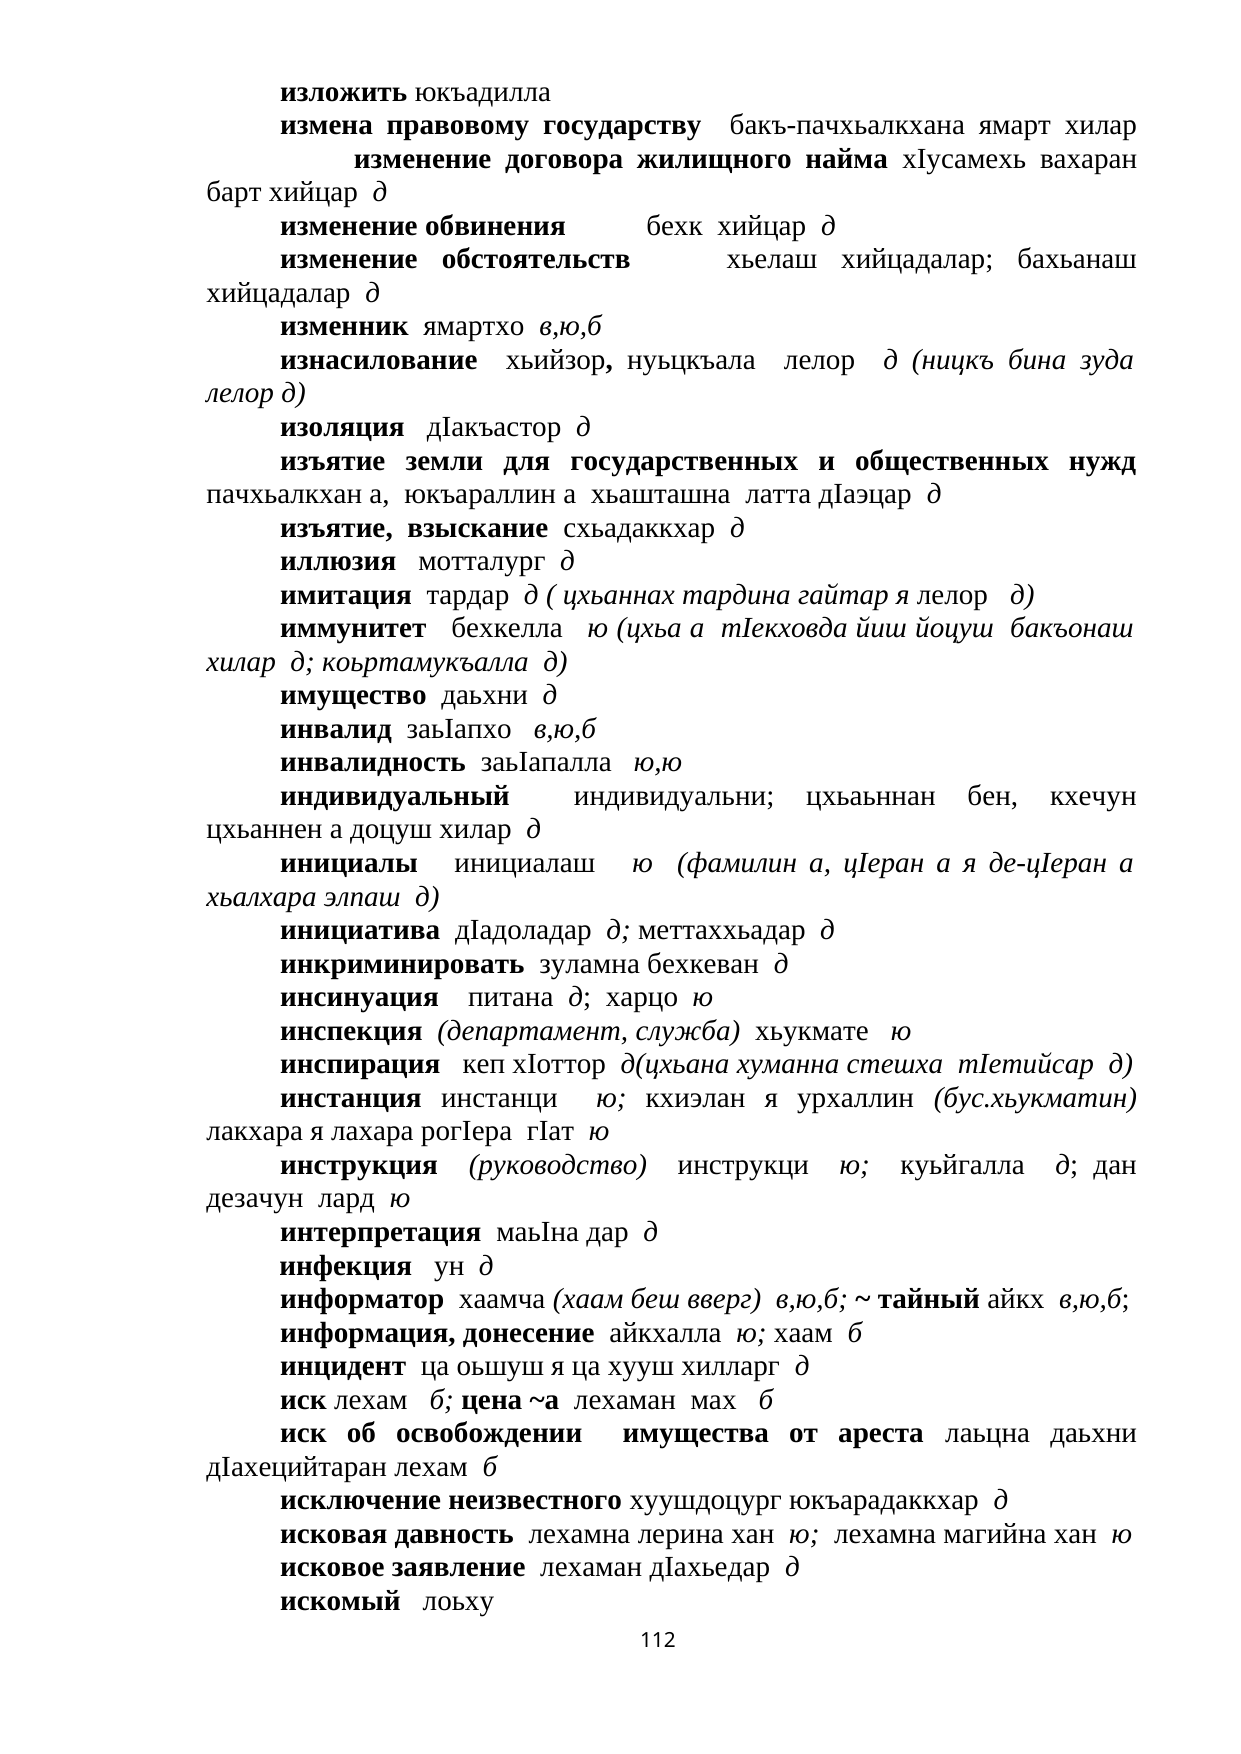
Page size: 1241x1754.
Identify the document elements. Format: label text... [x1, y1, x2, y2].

text инспирация кеп хӀоттор д(цхьана хуманна стешха тӀетийсар д) [206, 1046, 1137, 1080]
text изложить юкъадилла [206, 74, 1137, 107]
text инсинуация питана д; харцо ю [206, 979, 1137, 1013]
text инспекция (департамент, служба) хьукмате ю [206, 1013, 1137, 1046]
text исковое заявление лехаман дӀахьедар д [206, 1549, 1137, 1583]
text инициалы инициалаш ю (фамилин а, цӀеран а я де-цӀеран а хьалхара элпаш д) [206, 845, 1137, 912]
text имитация тардар д ( цхьаннах тардина гайтар я лелор д) [206, 577, 1137, 610]
text иск об освобождении имущества от ареста лаьцна даьхни дӀахецийтаран лехам б [206, 1415, 1137, 1482]
text индивидуальный индивидуальни; цхьаьннан бен, кхечун цхьаннен а доцуш хилар д [206, 778, 1137, 845]
text измена правовому государству бакъ-пачхьалкхана ямарт хилар изменение договора жилищного найма хӀусамехь вахаран барт хийцар д [206, 107, 1137, 208]
text инцидент ца оьшуш я ца хууш хилларг д [206, 1348, 1137, 1382]
text инстанция инстанци ю; кхиэлан я урхаллин (бус.хьукматин) лакхара я лахара рогӀера гӀат ю [206, 1080, 1137, 1147]
text искомый лоьху [206, 1583, 1137, 1617]
text исключение неизвестного хуушдоцург юкъарадаккхар д [206, 1482, 1137, 1516]
text изоляция дӀакъастор д [206, 409, 1137, 443]
text изменение обвинения бехк хийцар д [206, 208, 1137, 241]
text информация, донесение айкхалла ю; хаам б [206, 1315, 1137, 1348]
text инкриминировать зуламна бехкеван д [206, 946, 1137, 979]
text инвалид заьӀапхо в,ю,б [206, 711, 1137, 744]
text интерпретация маьӀна дар д [206, 1214, 1137, 1248]
text изъятие земли для государственных и общественных нужд пачхьалкхан а, юкъараллин а хьашташна латта дӀаэцар д [206, 443, 1137, 510]
text иск лехам б; цена ~а лехаман мах б [206, 1382, 1137, 1415]
text инфекция ун д [206, 1248, 1137, 1281]
text информатор хаамча (хаам беш вверг) в,ю,б; ~ тайный айкх в,ю,б; [206, 1281, 1137, 1315]
text исковая давность лехамна лерина хан ю; лехамна магийна хан ю [206, 1516, 1137, 1549]
text изнасилование хьийзор, нуьцкъала лелор д (ницкъ бина зуда лелор д) [206, 342, 1137, 409]
text изменение обстоятельств хьелаш хийцадалар; бахьанаш хийцадалар д [206, 241, 1137, 308]
text изменник ямартхо в,ю,б [206, 308, 1137, 342]
text инструкция (руководство) инструкци ю; куьйгалла д; дан дезачун лард ю [206, 1147, 1137, 1214]
text инициатива дӀадоладар д; меттаххьадар д [206, 912, 1137, 946]
text иллюзия мотталург д [206, 543, 1137, 577]
text инвалидность заьӀапалла ю,ю [206, 744, 1137, 778]
text имущество даьхни д [206, 677, 1137, 711]
text изъятие, взыскание схьадаккхар д [206, 510, 1137, 543]
text иммунитет бехкелла ю (цхьа а тӀекховда йиш йоцуш бакъонаш хилар д; коьртамукъалла д) [206, 610, 1137, 677]
